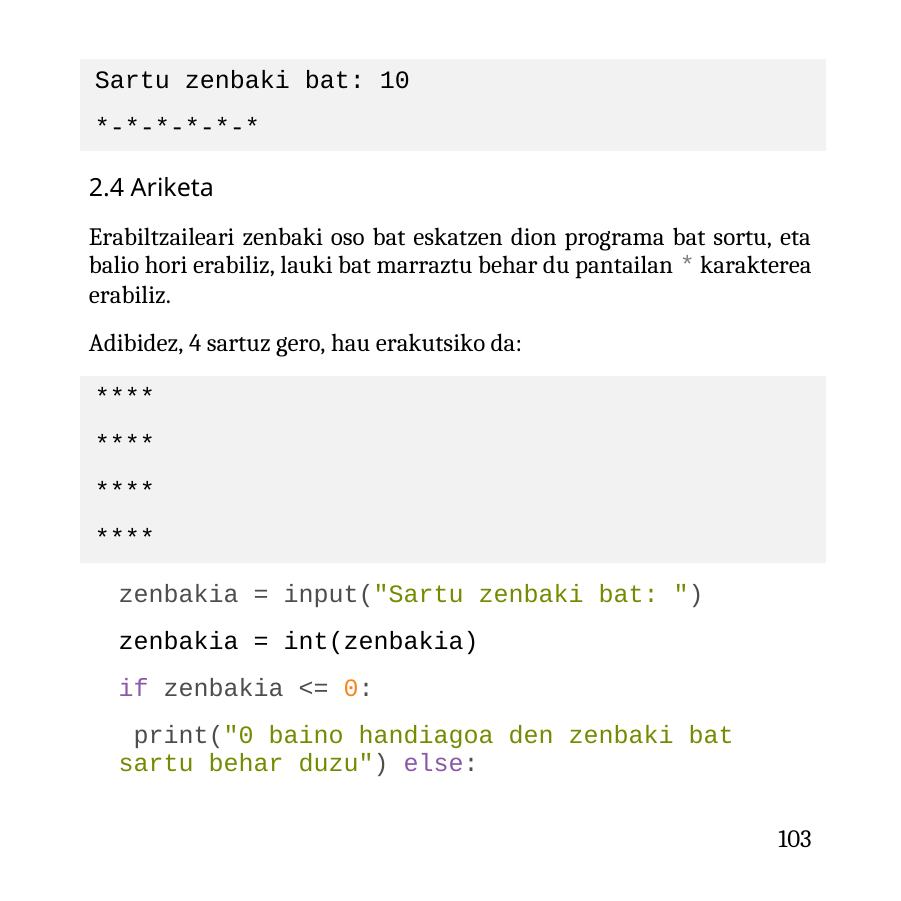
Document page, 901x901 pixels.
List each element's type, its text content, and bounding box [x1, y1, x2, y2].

text print("0 baino handiagoa den zenbaki bat sartu behar duzu") else: [118, 723, 811, 779]
text **** [86, 471, 820, 507]
text if zenbakia <= 0: [118, 676, 811, 704]
text **** [86, 383, 820, 413]
text 2.4 Ariketa [89, 170, 811, 204]
text zenbakia = int(zenbakia) [118, 628, 811, 657]
text zenbakia = input("Sartu zenbaki bat: ") [118, 581, 811, 610]
text **** [86, 518, 820, 556]
text Erabiltzaileari zenbaki oso bat eskatzen dion programa bat sortu, eta balio hori erabiliz, lauki bat marraztu behar du pantailan * karakterea erabiliz. [89, 223, 811, 310]
text Sartu zenbaki bat: 10 [86, 65, 820, 96]
text Adibidez, 4 sartuz gero, hau erakutsiko da: [89, 329, 811, 358]
text **** [86, 423, 820, 460]
text *-*-*-*-*-* [86, 106, 820, 145]
